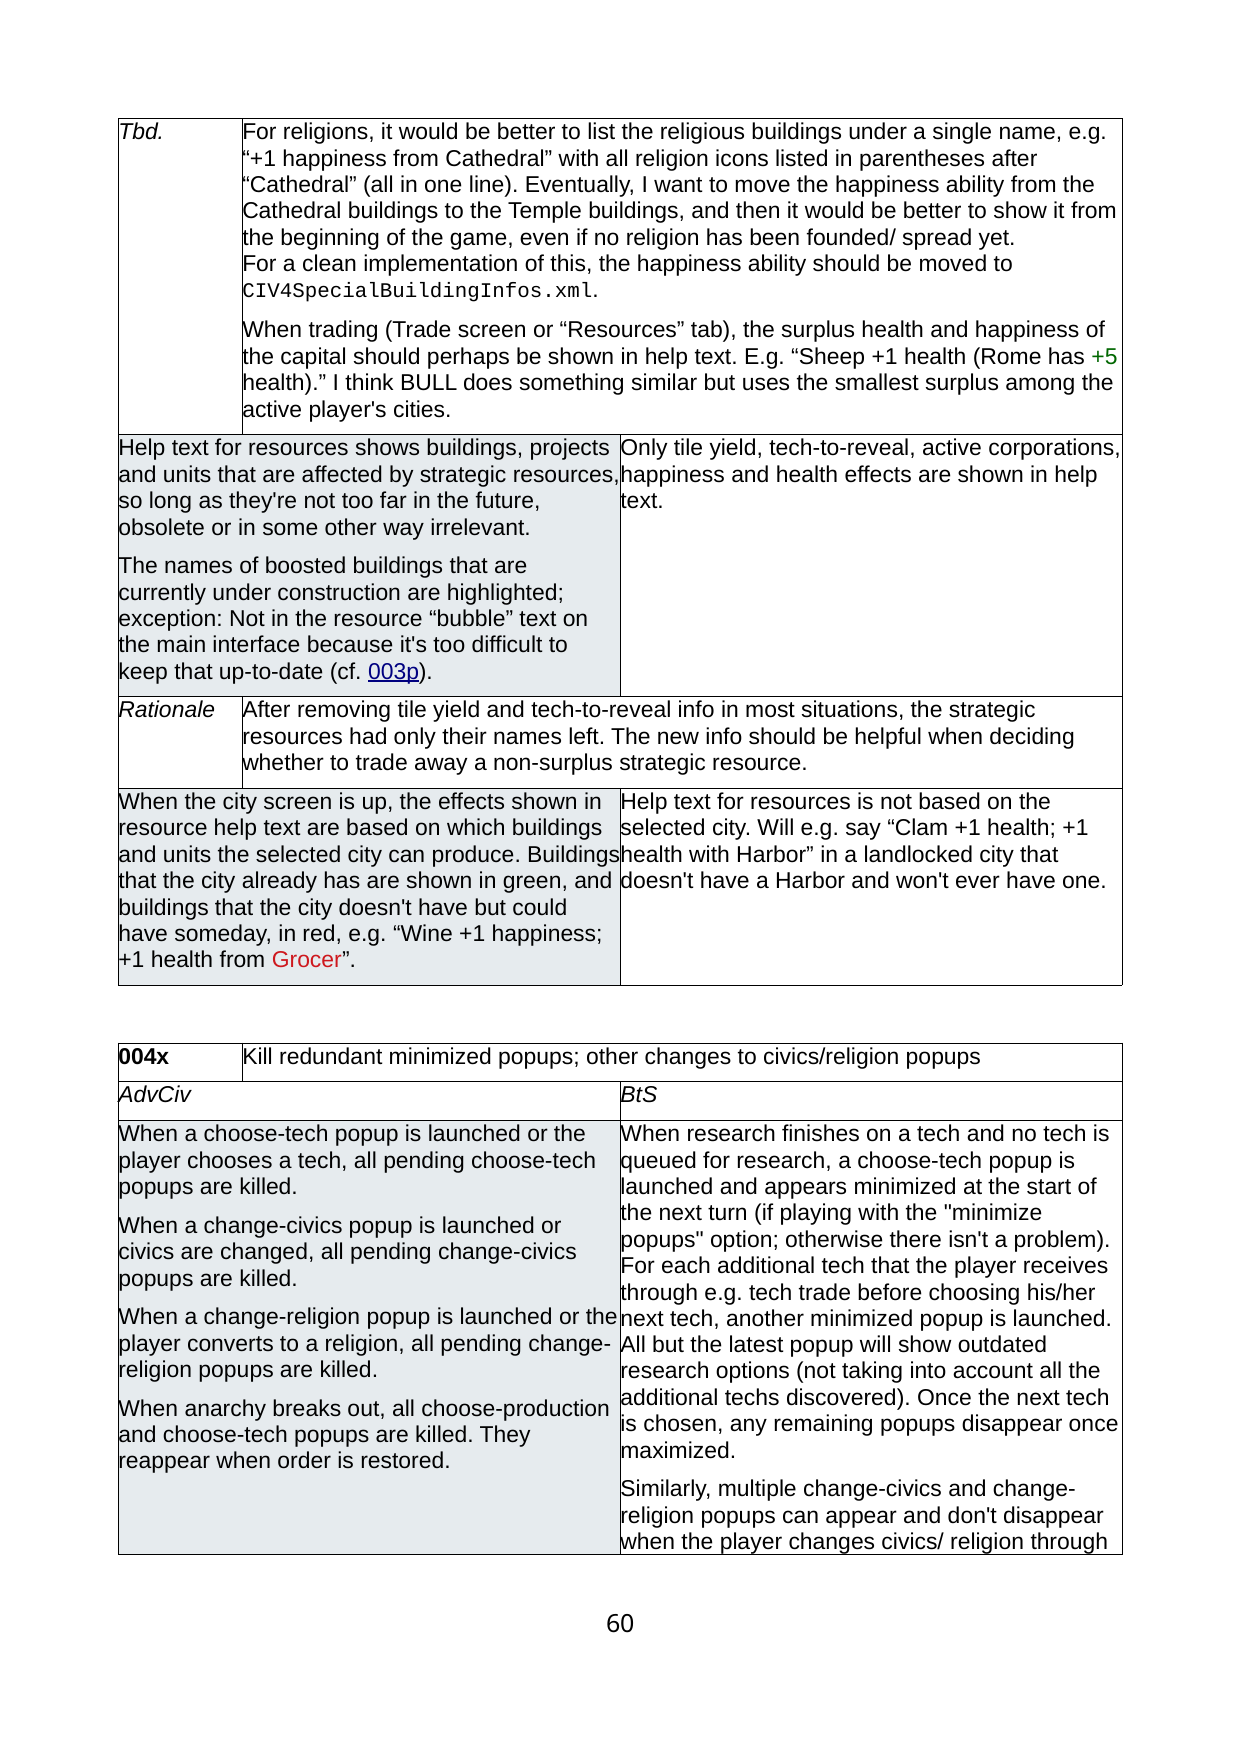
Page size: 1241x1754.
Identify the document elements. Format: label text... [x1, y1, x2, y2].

table_header 004x [119, 1044, 242, 1081]
table_cell When the city screen is up, the effects shown in resource help text are based on which buildings and units the selected city can produce. Buildings that the city already has are shown in green, and buildings that the city doesn't have but could have someday, in red, e.g. “Wine +1 happiness; +1 health from Grocer”. [119, 789, 620, 985]
table_header Kill redundant minimized popups; other changes to civics/religion popups [243, 1044, 1122, 1081]
table_cell When research finishes on a tech and no tech is queued for research, a choose-tech popup is launched and appears minimized at the start of the next turn (if playing with the "minimize popups" option; otherwise there isn't a problem). For each additional tech that the player receives through e.g. tech trade before choosing his/her next tech, another minimized popup is launched. All but the latest popup will show outdated research options (not taking into account all the additional techs discovered). Once the next tech is chosen, any remaining popups disappear once maximized. Similarly, multiple change-civics and change-religion popups can appear and don't disappear when the player changes civics/ religion through [621, 1121, 1122, 1554]
table_cell After removing tile yield and tech-to-reveal info in most situations, the strategic resources had only their names left. The new info should be helpful when deciding whether to trade away a non-surplus strategic resource. [243, 697, 1122, 788]
table_cell When a choose-tech popup is launched or the player chooses a tech, all pending choose-tech popups are killed. When a change-civics popup is launched or civics are changed, all pending change-civics popups are killed. When a change-religion popup is launched or the player converts to a religion, all pending change-religion popups are killed. When anarchy breaks out, all choose-production and choose-tech popups are killed. They reappear when order is restored. [119, 1121, 620, 1554]
table_cell Only tile yield, tech-to-reveal, active corporations, happiness and health effects are shown in help text. [621, 435, 1122, 696]
table_cell AdvCiv [119, 1082, 620, 1120]
table_cell Tbd. [119, 119, 242, 434]
table_cell BtS [621, 1082, 1122, 1120]
table_cell For religions, it would be better to list the religious buildings under a single name, e.g. “+1 happiness from Cathedral” with all religion icons listed in parentheses after “Cathedral” (all in one line). Eventually, I want to move the happiness ability from the Cathedral buildings to the Temple buildings, and then it would be better to show it from the beginning of the game, even if no religion has been founded/ spread yet. For a clean implementation of this, the happiness ability should be moved to CIV4SpecialBuildingInfos.xml. When trading (Trade screen or “Resources” tab), the surplus health and happiness of the capital should perhaps be shown in help text. E.g. “Sheep +1 health (Rome has +5 health).” I think BULL does something similar but uses the smallest surplus among the active player's cities. [243, 119, 1122, 434]
table_cell Rationale [119, 697, 242, 788]
table_cell Help text for resources shows buildings, projects and units that are affected by strategic resources, so long as they're not too far in the future, obsolete or in some other way irrelevant. The names of boosted buildings that are currently under construction are highlighted; exception: Not in the resource “bubble” text on the main interface because it's too difficult to keep that up-to-date (cf. 003p). [119, 435, 620, 696]
table_cell Help text for resources is not based on the selected city. Will e.g. say “Clam +1 health; +1 health with Harbor” in a landlocked city that doesn't have a Harbor and won't ever have one. [621, 789, 1122, 985]
